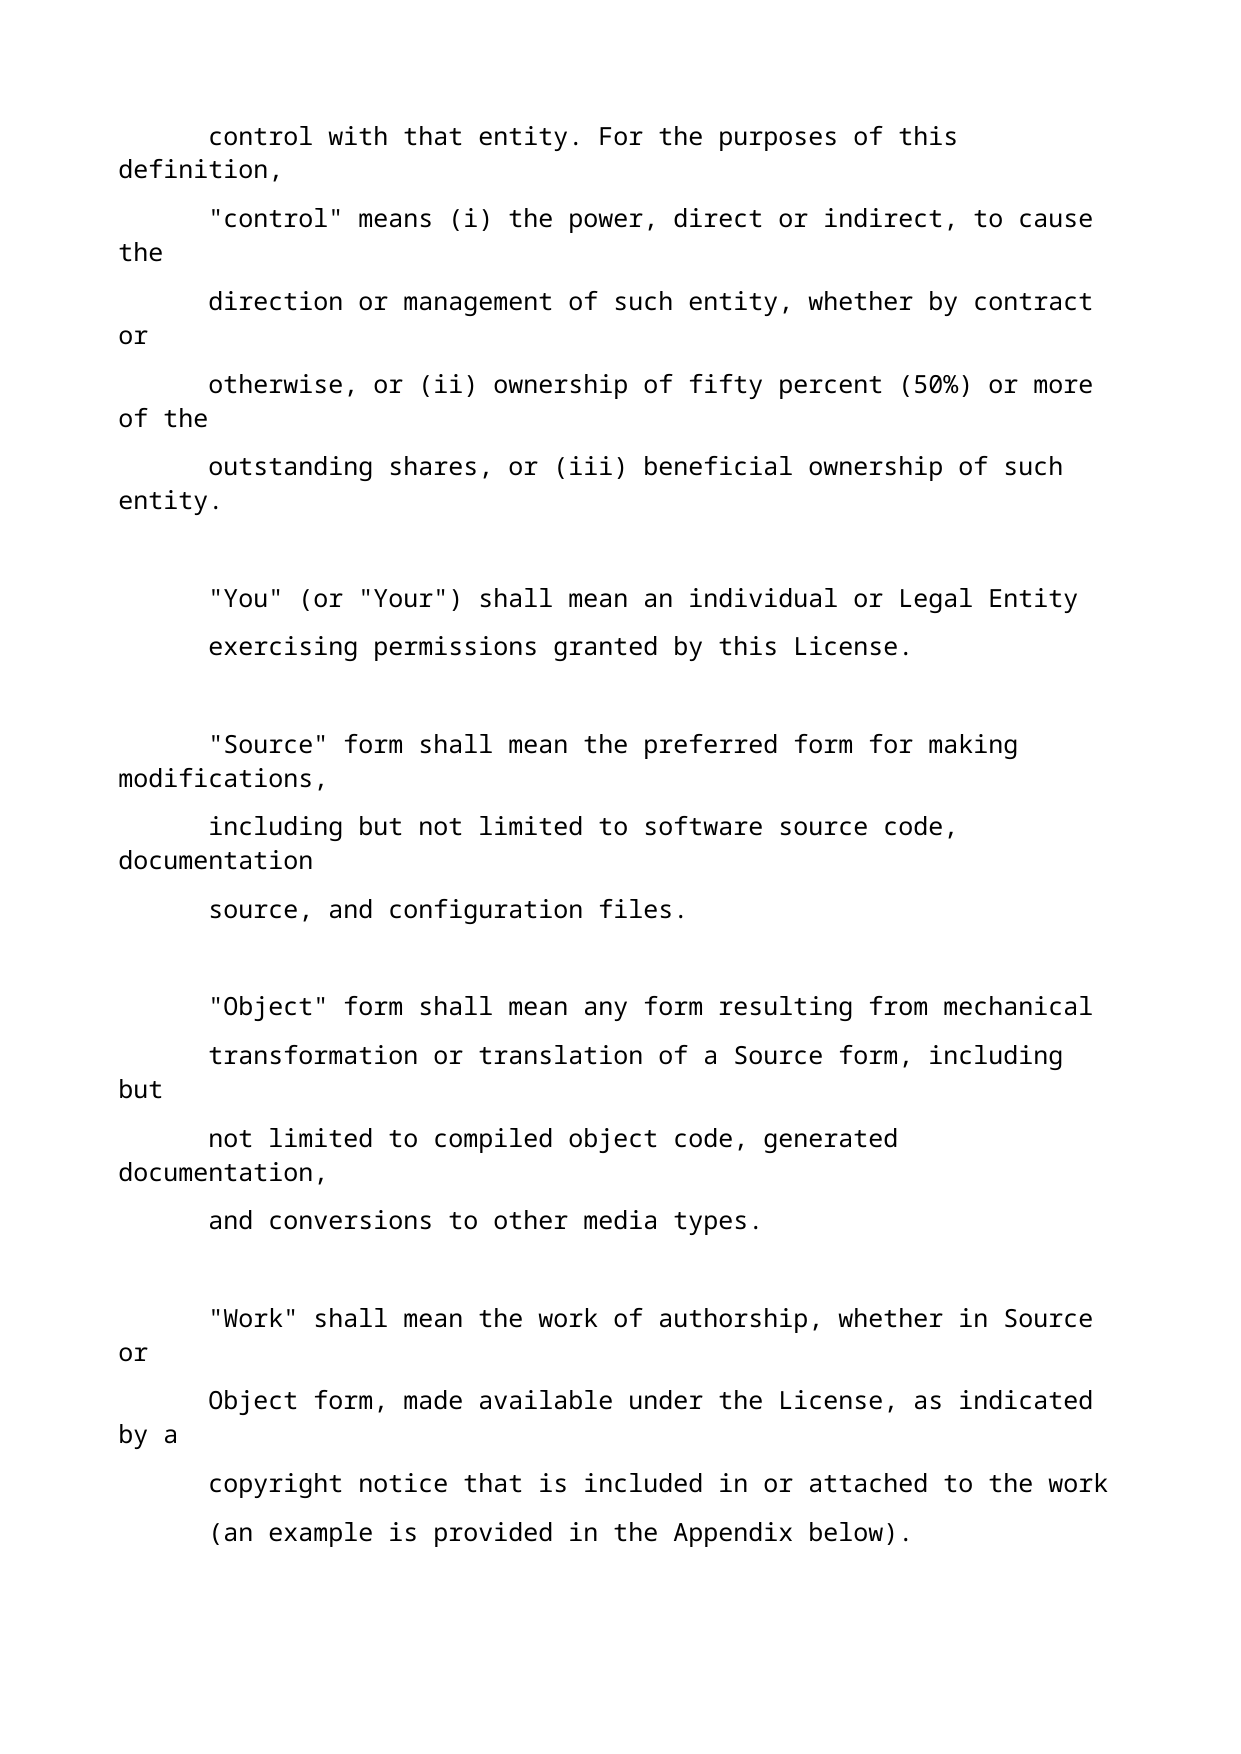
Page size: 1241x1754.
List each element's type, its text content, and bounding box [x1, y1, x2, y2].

text exercising permissions granted by this License. [118, 629, 1122, 663]
text "You" (or "Your") shall mean an individual or Legal Entity [118, 580, 1122, 614]
text "control" means (i) the power, direct or indirect, to cause the [118, 201, 1122, 269]
text "Source" form shall mean the preferred form for making modifications, [118, 726, 1122, 794]
text Object form, made available under the License, as indicated by a [118, 1383, 1122, 1451]
text including but not limited to software source code, documentation [118, 809, 1122, 877]
text "Work" shall mean the work of authorship, whether in Source or [118, 1300, 1122, 1368]
text source, and configuration files. [118, 892, 1122, 926]
text (an example is provided in the Appendix below). [118, 1514, 1122, 1548]
text "Object" form shall mean any form resulting from mechanical [118, 989, 1122, 1023]
text not limited to compiled object code, generated documentation, [118, 1120, 1122, 1188]
text outstanding shares, or (iii) beneficial ownership of such entity. [118, 449, 1122, 517]
text otherwise, or (ii) ownership of fifty percent (50%) or more of the [118, 366, 1122, 434]
text direction or management of such entity, whether by contract or [118, 283, 1122, 352]
text transformation or translation of a Source form, including but [118, 1038, 1122, 1106]
text control with that entity. For the purposes of this definition, [118, 118, 1122, 186]
text and conversions to other media types. [118, 1203, 1122, 1237]
text copyright notice that is included in or attached to the work [118, 1466, 1122, 1500]
